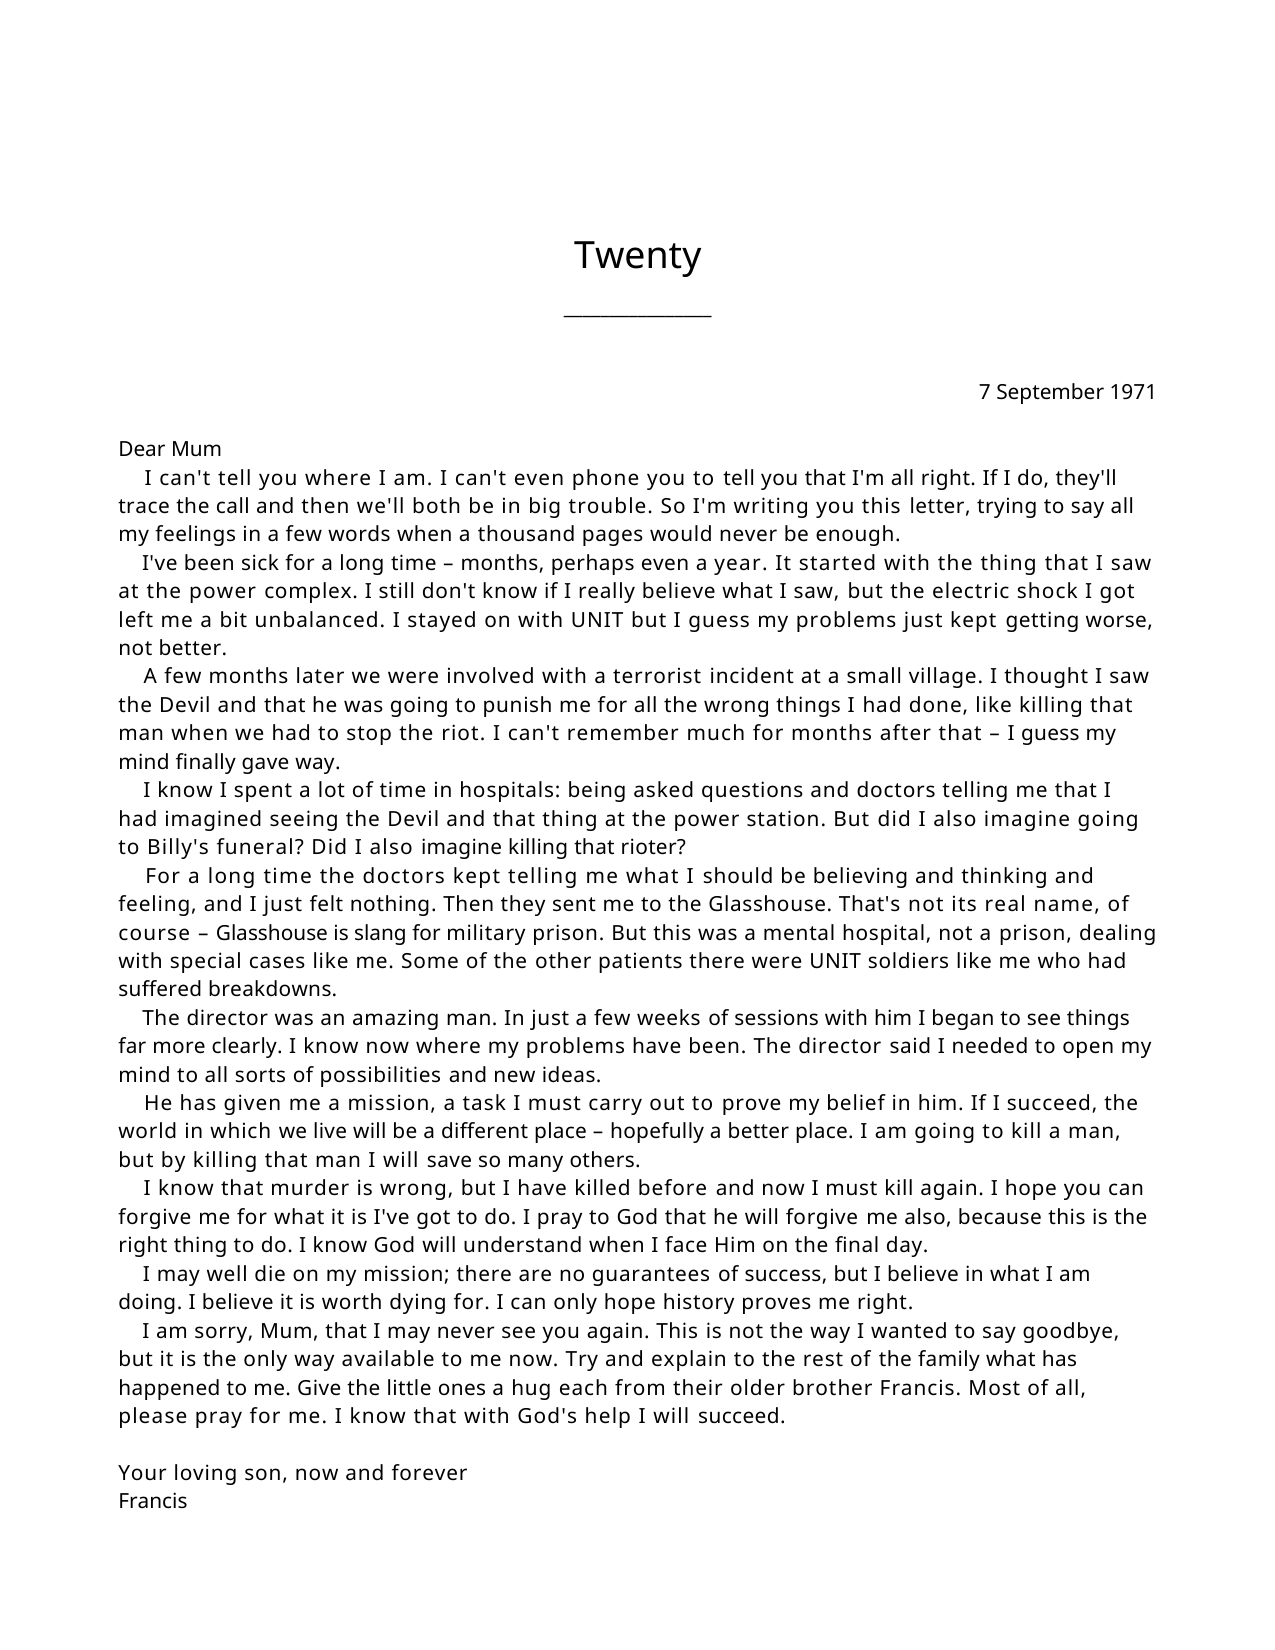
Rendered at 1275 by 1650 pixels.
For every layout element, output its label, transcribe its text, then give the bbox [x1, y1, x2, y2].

text I know I spent a lot of time in hospitals: being asked questions and doctors telling me that I had imagined seeing the Devil and that thing at the power station. But did I also imagine going to Billy's funeral? Did I also imagine killing that rioter? [118, 775, 1157, 861]
text The director was an amazing man. In just a few weeks of sessions with him I began to see things far more clearly. I know now where my problems have been. The director said I needed to open my mind to all sorts of possibilities and new ideas. [118, 1003, 1157, 1088]
text I know that murder is wrong, but I have killed before and now I must kill again. I hope you can forgive me for what it is I've got to do. I pray to God that he will forgive me also, because this is the right thing to do. I know God will understand when I face Him on the final day. [118, 1173, 1157, 1259]
text I am sorry, Mum, that I may never see you again. This is not the way I wanted to say goodbye, but it is the only way available to me now. Try and explain to the rest of the family what has happened to me. Give the little ones a hug each from their older brother Francis. Most of all, please pray for me. I know that with God's help I will succeed. [118, 1316, 1157, 1429]
text For a long time the doctors kept telling me what I should be believing and thinking and feeling, and I just felt nothing. Then they sent me to the Glasshouse. That's not its real name, of course – Glasshouse is slang for military prison. But this was a mental hospital, not a prison, dealing with special cases like me. Some of the other patients there were UNIT soldiers like me who had suffered breakdowns. [118, 861, 1157, 1003]
text I've been sick for a long time – months, perhaps even a year. It started with the thing that I saw at the power complex. I still don't know if I really believe what I saw, but the electric shock I got left me a bit unbalanced. I stayed on with UNIT but I guess my problems just kept getting worse, not better. [118, 548, 1157, 662]
text 7 September 1971 [118, 377, 1157, 406]
text Francis [118, 1486, 1157, 1515]
text I may well die on my mission; there are no guarantees of success, but I believe in what I am doing. I believe it is worth dying for. I can only hope history proves me right. [118, 1259, 1157, 1316]
text I can't tell you where I am. I can't even phone you to tell you that I'm all right. If I do, they'll trace the call and then we'll both be in big trouble. So I'm writing you this letter, trying to say all my feelings in a few words when a thousand pages would never be enough. [118, 463, 1157, 548]
text A few months later we were involved with a terrorist incident at a small village. I thought I saw the Devil and that he was going to punish me for all the wrong things I had done, like killing that man when we had to stop the riot. I can't remember much for months after that – I guess my mind finally gave way. [118, 662, 1157, 775]
text ________________ [118, 292, 1157, 320]
title Twenty [118, 228, 1157, 279]
text He has given me a mission, a task I must carry out to prove my belief in him. If I succeed, the world in which we live will be a different place – hopefully a better place. I am going to kill a man, but by killing that man I will save so many others. [118, 1088, 1157, 1173]
text Dear Mum [118, 434, 1157, 463]
text Your loving son, now and forever [118, 1458, 1157, 1486]
